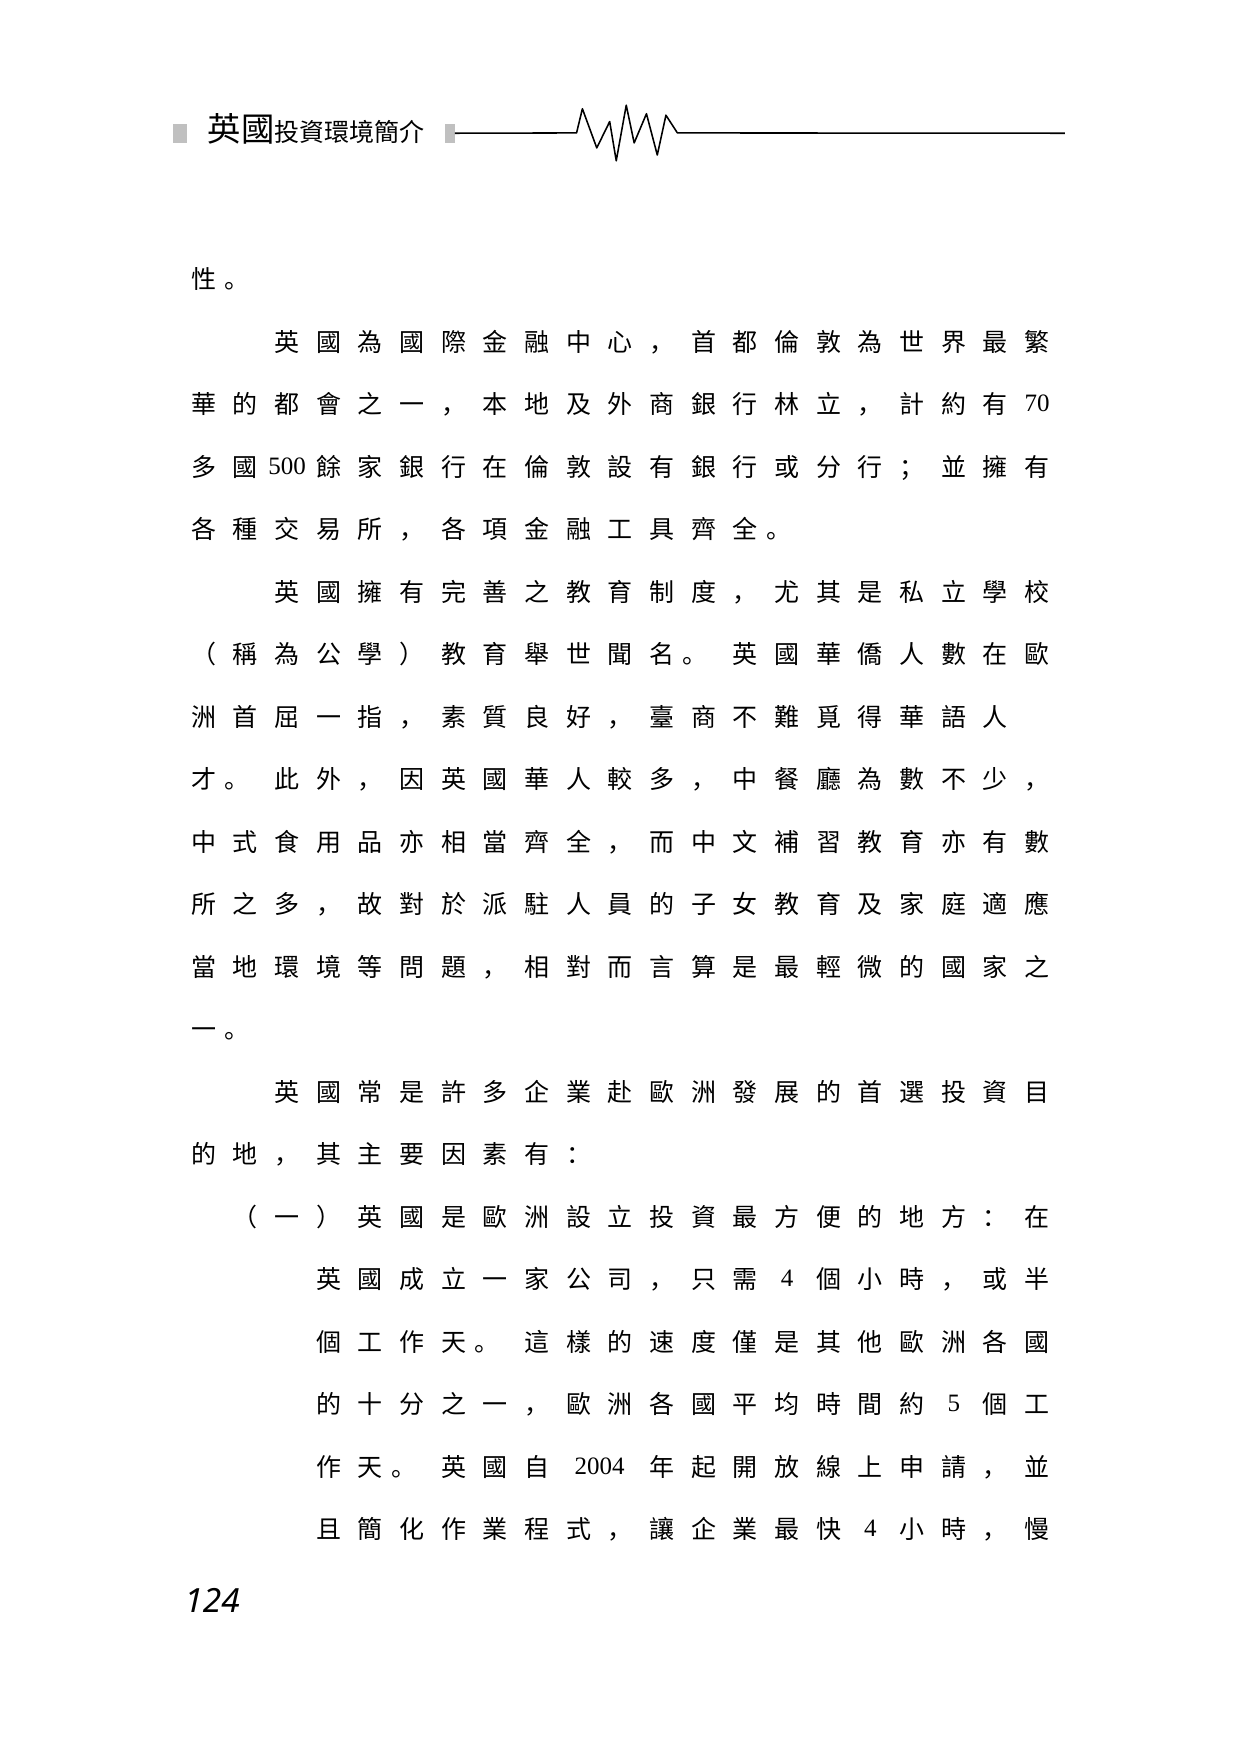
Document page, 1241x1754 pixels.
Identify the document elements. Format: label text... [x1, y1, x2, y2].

text 英國為國際金融中心，首都倫敦為世界最繁華的都會之一，本地及外商銀行林立，計約有70多國500餘家銀行在倫敦設有銀行或分行；並擁有各種交易所，各項金融工具齊全。 [183, 299, 1058, 549]
text 性。 [183, 236, 1058, 299]
text （一）英國是歐洲設立投資最方便的地方：在英國成立一家公司，只需4個小時，或半個工作天。這樣的速度僅是其他歐洲各國的十分之一，歐洲各國平均時間約5個工作天。英國自2004年起開放線上申請，並且簡化作業程式，讓企業最快4小時，慢 [207, 1174, 1058, 1549]
text 英國常是許多企業赴歐洲發展的首選投資目的地，其主要因素有： [183, 1049, 1058, 1174]
text 英國擁有完善之教育制度，尤其是私立學校（稱為公學）教育舉世聞名。英國華僑人數在歐洲首屈一指，素質良好，臺商不難覓得華語人才。此外，因英國華人較多，中餐廳為數不少，中式食用品亦相當齊全，而中文補習教育亦有數所之多，故對於派駐人員的子女教育及家庭適應當地環境等問題，相對而言算是最輕微的國家之一。 [183, 549, 1058, 1049]
